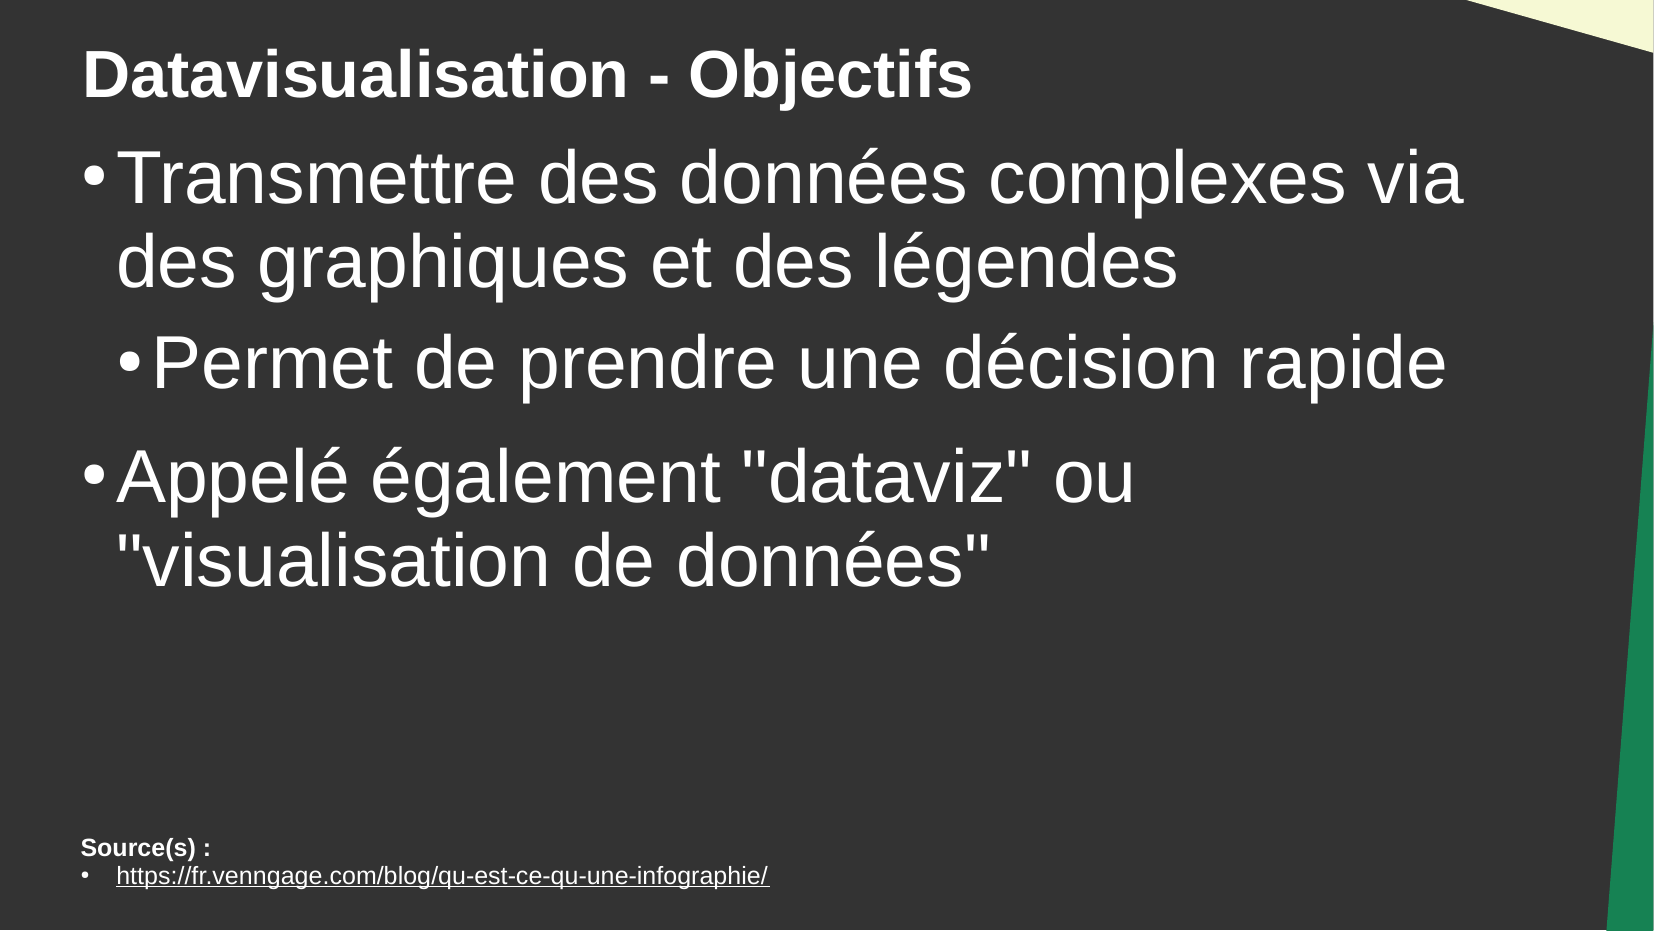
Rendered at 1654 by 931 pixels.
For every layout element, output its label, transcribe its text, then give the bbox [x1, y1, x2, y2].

title Datavisualisation - Objectifs [82, 37, 1571, 122]
list Transmettre des données complexes via des graphiques et des légendes Permet de prendre une décision rapide Appelé également "dataviz" ou "visualisation de données" [80, 135, 1560, 762]
text_box Source(s) : https://fr.venngage.com/blog/qu-est-ce-qu-une-infographie/ [65, 826, 1483, 926]
text_box [1466, 0, 1654, 53]
text_box [1606, 315, 1654, 931]
